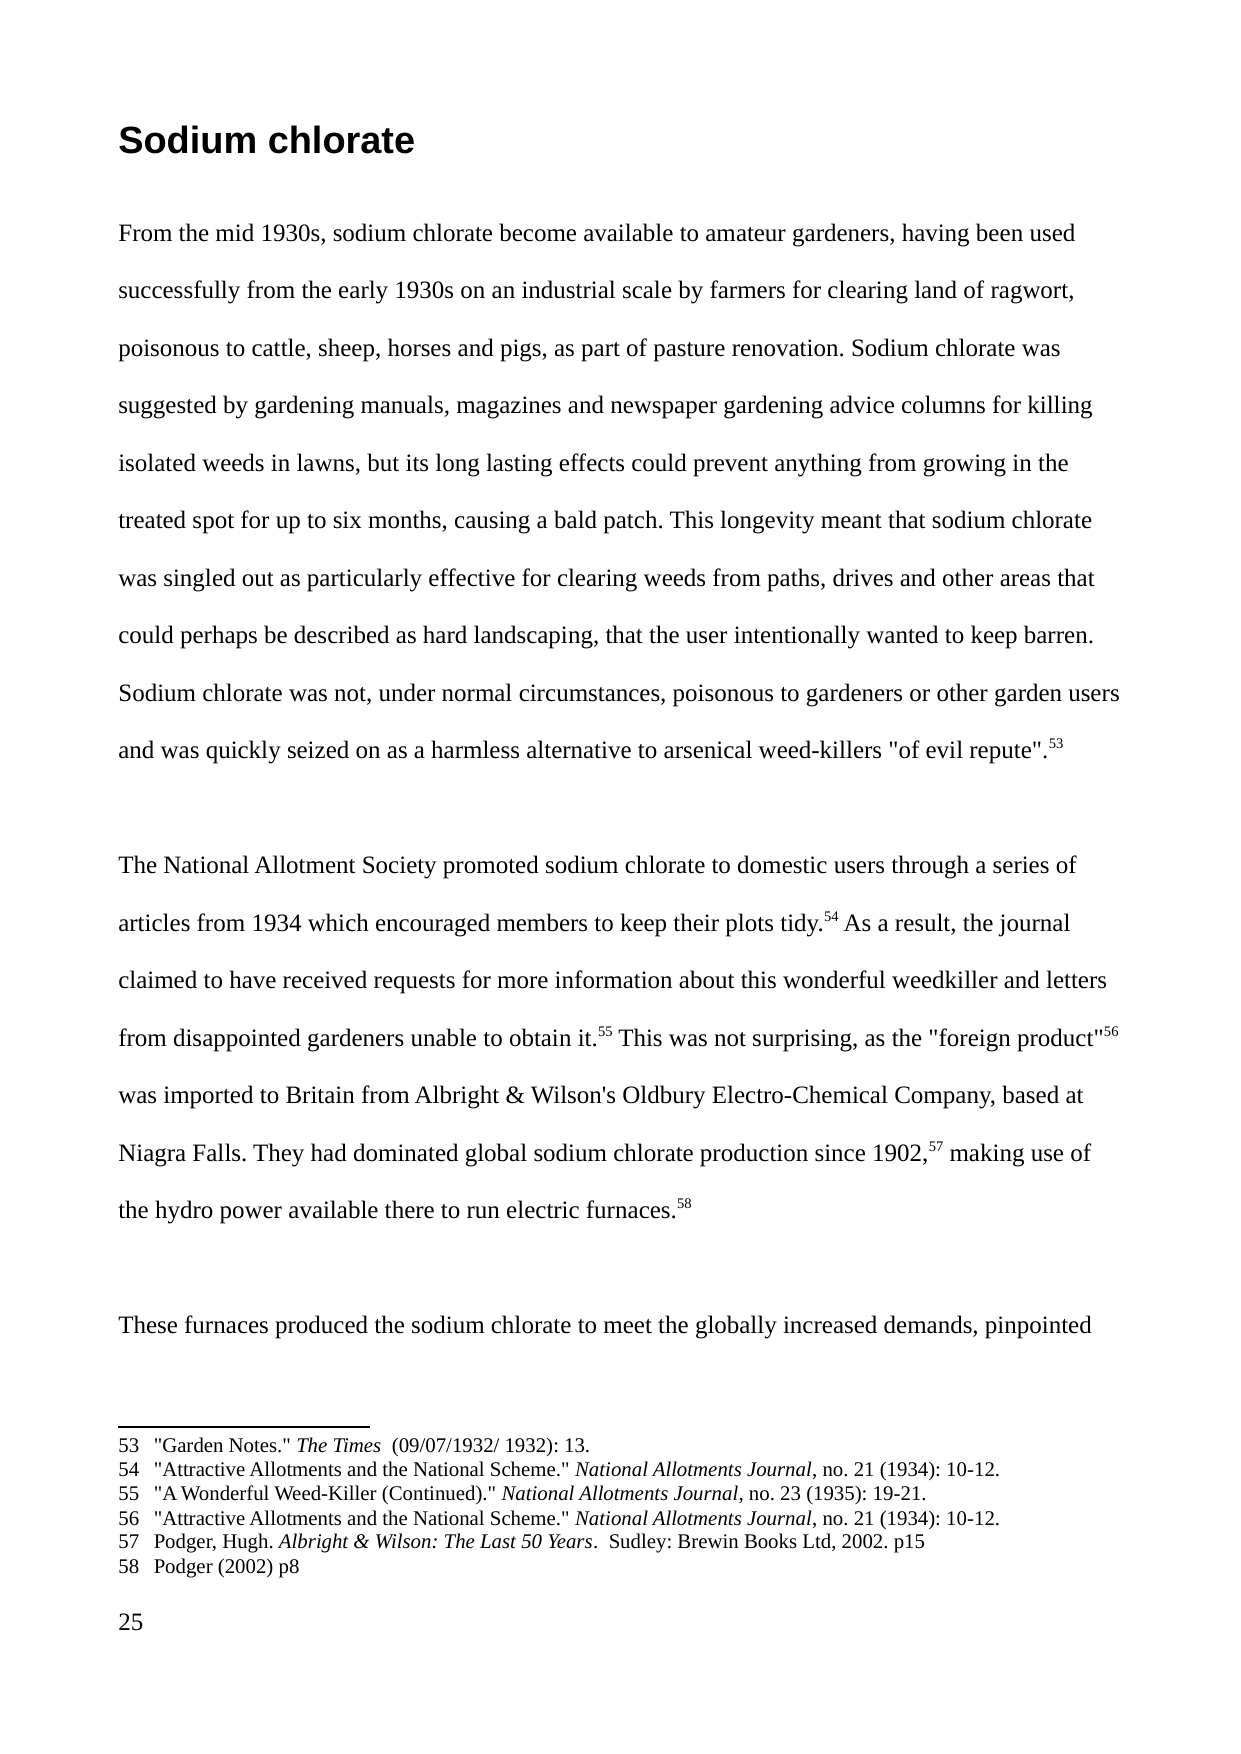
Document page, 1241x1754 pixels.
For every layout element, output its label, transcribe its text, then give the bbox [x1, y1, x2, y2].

text Podger (2002) p8 [118, 1553, 1122, 1578]
text "Attractive Allotments and the National Scheme." National Allotments Journal, no. 21 (1934): 10-12. [118, 1505, 1122, 1529]
text "A Wonderful Weed-Killer (Continued)." National Allotments Journal, no. 23 (1935): 19-21. [118, 1481, 1122, 1505]
text The National Allotment Society promoted sodium chlorate to domestic users through a series of articles from 1934 which encouraged members to keep their plots tidy. As a result, the journal claimed to have received requests for more information about this wonderful weedkiller and letters from disappointed gardeners unable to obtain it. This was not surprising, as the "foreign product" was imported to Britain from Albright & Wilson's Oldbury Electro-Chemical Company, based at Niagra Falls. They had dominated global sodium chlorate production since 1902, making use of the hydro power available there to run electric furnaces. [118, 850, 1122, 1224]
text "Garden Notes." The Times (09/07/1932/ 1932): 13. [118, 1433, 1122, 1457]
text Podger, Hugh. Albright & Wilson: The Last 50 Years. Sudley: Brewin Books Ltd, 2002. p15 [118, 1529, 1122, 1553]
subtitle Sodium chlorate [118, 118, 1122, 162]
text From the mid 1930s, sodium chlorate become available to amateur gardeners, having been used successfully from the early 1930s on an industrial scale by farmers for clearing land of ragwort, poisonous to cattle, sheep, horses and pigs, as part of pasture renovation. Sodium chlorate was suggested by gardening manuals, magazines and newspaper gardening advice columns for killing isolated weeds in lawns, but its long lasting effects could prevent anything from growing in the treated spot for up to six months, causing a bald patch. This longevity meant that sodium chlorate was singled out as particularly effective for clearing weeds from paths, drives and other areas that could perhaps be described as hard landscaping, that the user intentionally wanted to keep barren. Sodium chlorate was not, under normal circumstances, poisonous to gardeners or other garden users and was quickly seized on as a harmless alternative to arsenical weed-killers "of evil repute". [118, 218, 1122, 764]
text These furnaces produced the sodium chlorate to meet the globally increased demands, pinpointed [118, 1310, 1122, 1339]
text "Attractive Allotments and the National Scheme." National Allotments Journal, no. 21 (1934): 10-12. [118, 1457, 1122, 1481]
